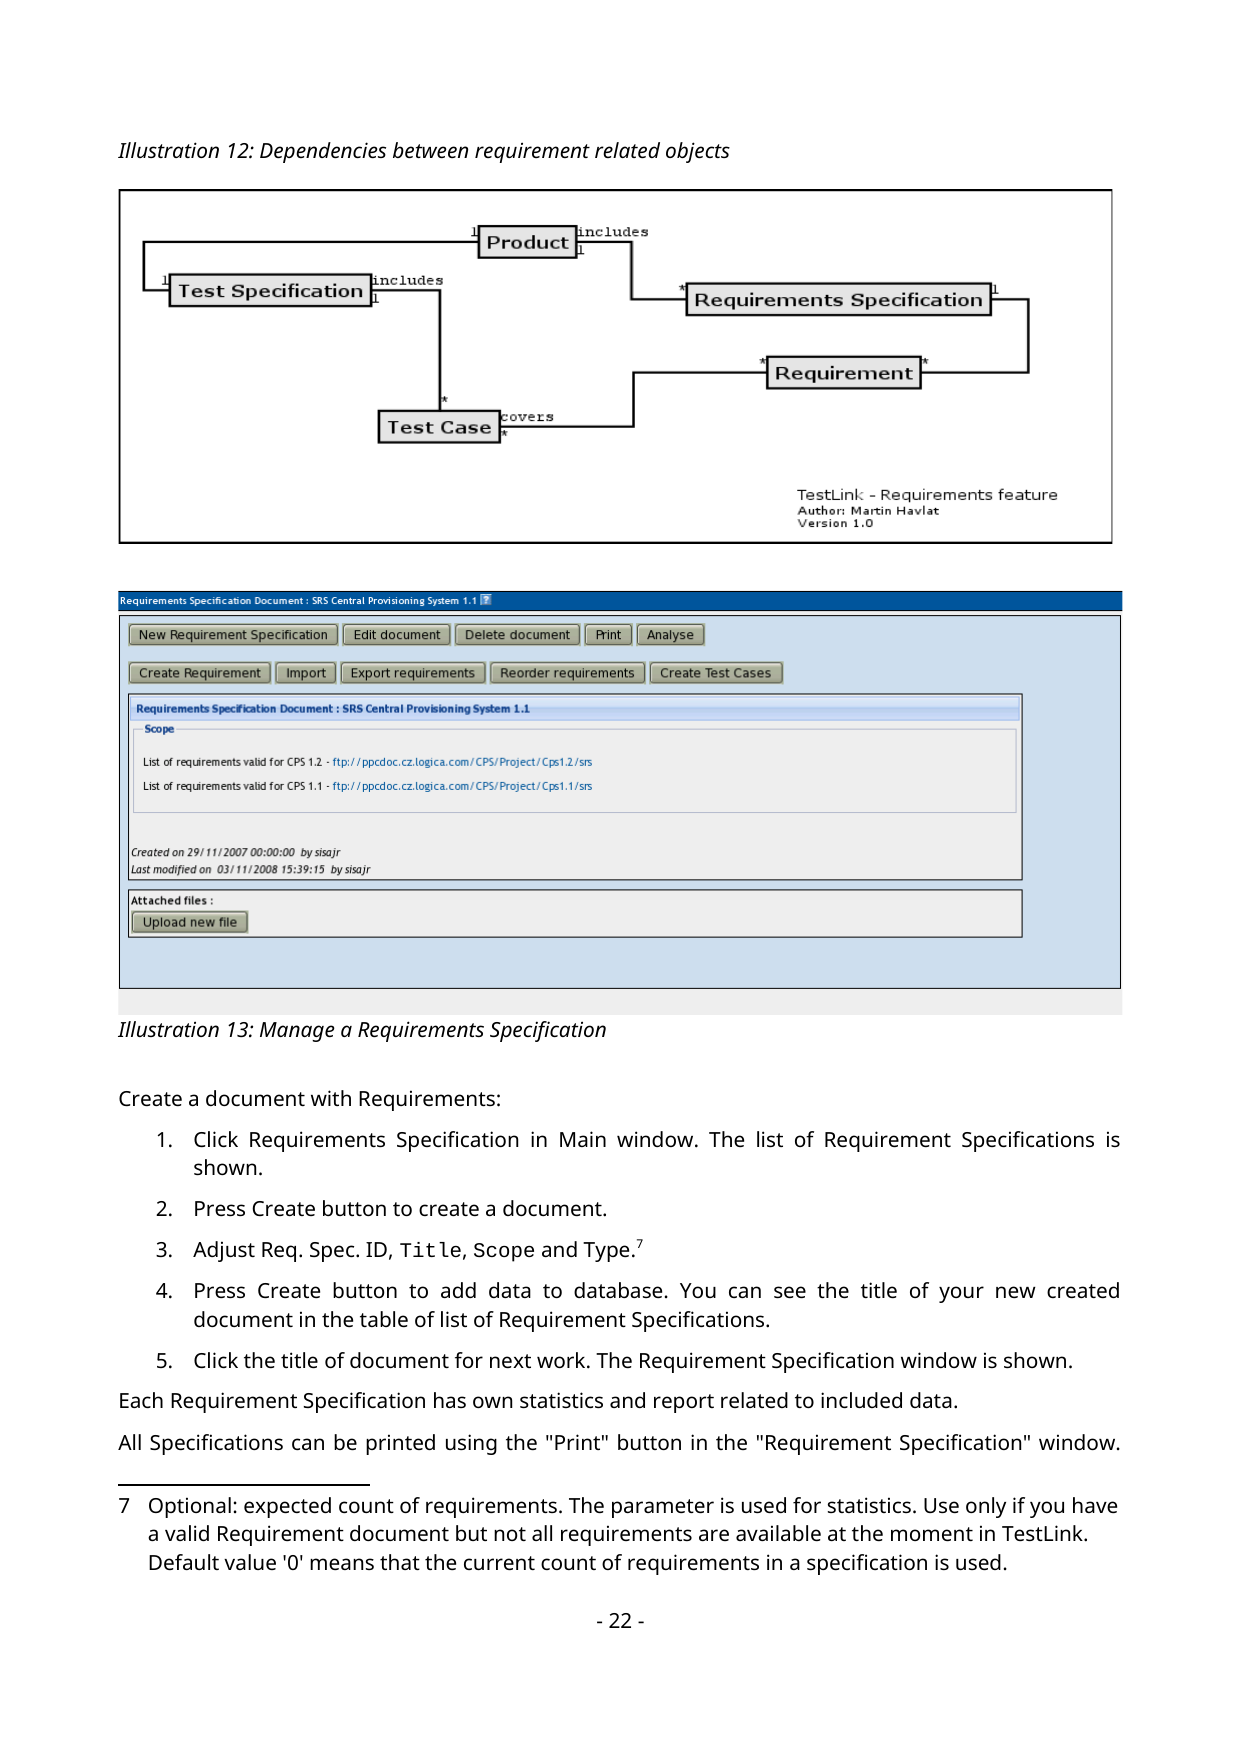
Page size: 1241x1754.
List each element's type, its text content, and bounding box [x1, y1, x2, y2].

text Each Requirement Specification has own statistics and report related to included data. [118, 1387, 1122, 1415]
picture [118, 590, 1123, 1015]
text All Specifications can be printed using the "Print" button in the "Requirement Specification" window. [118, 1428, 1122, 1456]
list Press Create button to create a document. [156, 1194, 1122, 1223]
text Illustration 12: Dependencies between requirement related objects [118, 136, 1122, 165]
list Press Create button to add data to database. You can see the title of your new created document in the table of list of Requirement Specifications. [156, 1276, 1122, 1333]
text Illustration 13: Manage a Requirements Specification [118, 1015, 1122, 1043]
list Optional: expected count of requirements. The parameter is used for statistics. Use only if you have a valid Requirement document but not all requirements are available at the moment in TestLink. Default value '0' means that the current count of requirements in a specification is used. [118, 1491, 1122, 1576]
list Adjust Req. Spec. ID, Title, Scope and Type. [156, 1235, 1122, 1264]
list Click the title of document for next work. The Requirement Specification window is shown. [156, 1346, 1122, 1374]
text Create a document with Requirements: [118, 1084, 1122, 1112]
picture [118, 189, 1113, 544]
list Click Requirements Specification in Main window. The list of Requirement Specifications is shown. [156, 1125, 1122, 1182]
